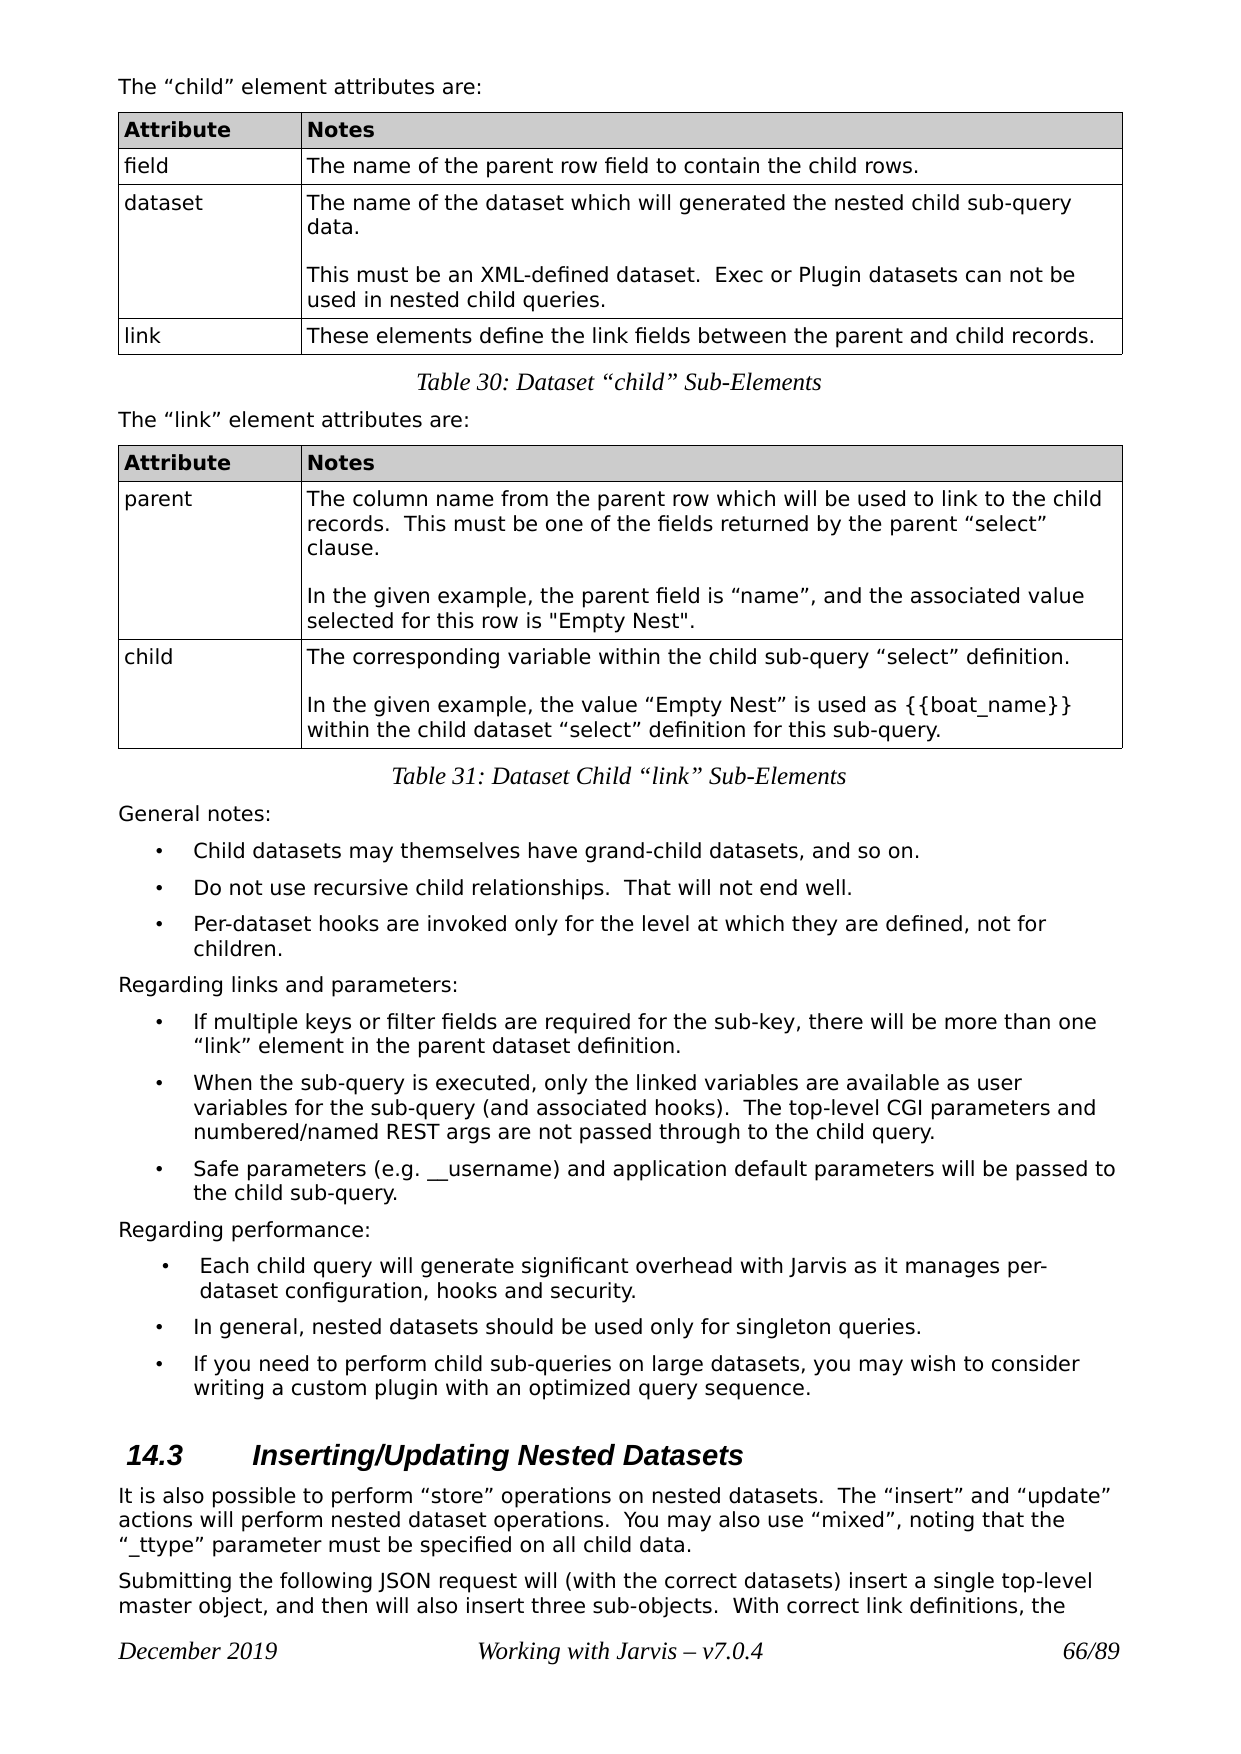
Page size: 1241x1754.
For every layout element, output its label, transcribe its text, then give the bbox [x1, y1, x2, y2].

list When the sub-query is executed, only the linked variables are available as user variables for the sub-query (and associated hooks). The top-level CGI parameters and numbered/named REST args are not passed through to the child query. [156, 1071, 1122, 1144]
text Table 30: Dataset “child” Sub-Elements [118, 367, 1122, 396]
text Regarding links and parameters: [118, 973, 1122, 998]
text Regarding performance: [118, 1218, 1122, 1242]
list Safe parameters (e.g. __username) and application default parameters will be passed to the child sub-query. [156, 1157, 1122, 1205]
table_cell The corresponding variable within the child sub-query “select” definition. In the given example, the value “Empty Nest” is used as {{boat_name}} within the child dataset “select” definition for this sub-query. [302, 640, 1122, 748]
table_header Attribute [119, 113, 301, 148]
text Submitting the following JSON request will (with the correct datasets) insert a single top-level master object, and then will also insert three sub-objects. With correct link definitions, the [118, 1569, 1122, 1618]
table_cell link [119, 319, 301, 354]
table_cell field [119, 149, 301, 184]
list Each child query will generate significant overhead with Jarvis as it manages per-dataset configuration, hooks and security. [162, 1254, 1122, 1303]
table_cell These elements define the link fields between the parent and child records. [302, 319, 1122, 354]
text It is also possible to perform “store” operations on nested datasets. The “insert” and “update” actions will perform nested dataset operations. You may also use “mixed”, noting that the “_ttype” parameter must be specified on all child data. [118, 1484, 1122, 1557]
list If you need to perform child sub-queries on large datasets, you may wish to consider writing a custom plugin with an optimized query sequence. [156, 1352, 1122, 1401]
table_cell parent [119, 482, 301, 639]
text The “child” element attributes are: [118, 75, 1122, 99]
subtitle Inserting/Updating Nested Datasets [118, 1438, 1122, 1472]
list If multiple keys or filter fields are required for the sub-key, there will be more than one “link” element in the parent dataset definition. [156, 1010, 1122, 1059]
table_header Attribute [119, 446, 301, 481]
table_cell The column name from the parent row which will be used to link to the child records. This must be one of the fields returned by the parent “select” clause. In the given example, the parent field is “name”, and the associated value selected for this row is "Empty Nest". [302, 482, 1122, 639]
table_cell child [119, 640, 301, 748]
list Per-dataset hooks are invoked only for the level at which they are defined, not for children. [156, 912, 1122, 961]
list Child datasets may themselves have grand-child datasets, and so on. [156, 839, 1122, 863]
text The “link” element attributes are: [118, 408, 1122, 432]
list In general, nested datasets should be used only for singleton queries. [156, 1315, 1122, 1340]
table_cell The name of the dataset which will generated the nested child sub-query data. This must be an XML-defined dataset. Exec or Plugin datasets can not be used in nested child queries. [302, 185, 1122, 318]
table_cell dataset [119, 185, 301, 318]
text Table 31: Dataset Child “link” Sub-Elements [118, 761, 1122, 789]
list Do not use recursive child relationships. That will not end well. [156, 876, 1122, 900]
table_cell The name of the parent row field to contain the child rows. [302, 149, 1122, 184]
table_header Notes [302, 113, 1122, 148]
text General notes: [118, 802, 1122, 826]
table_header Notes [302, 446, 1122, 481]
